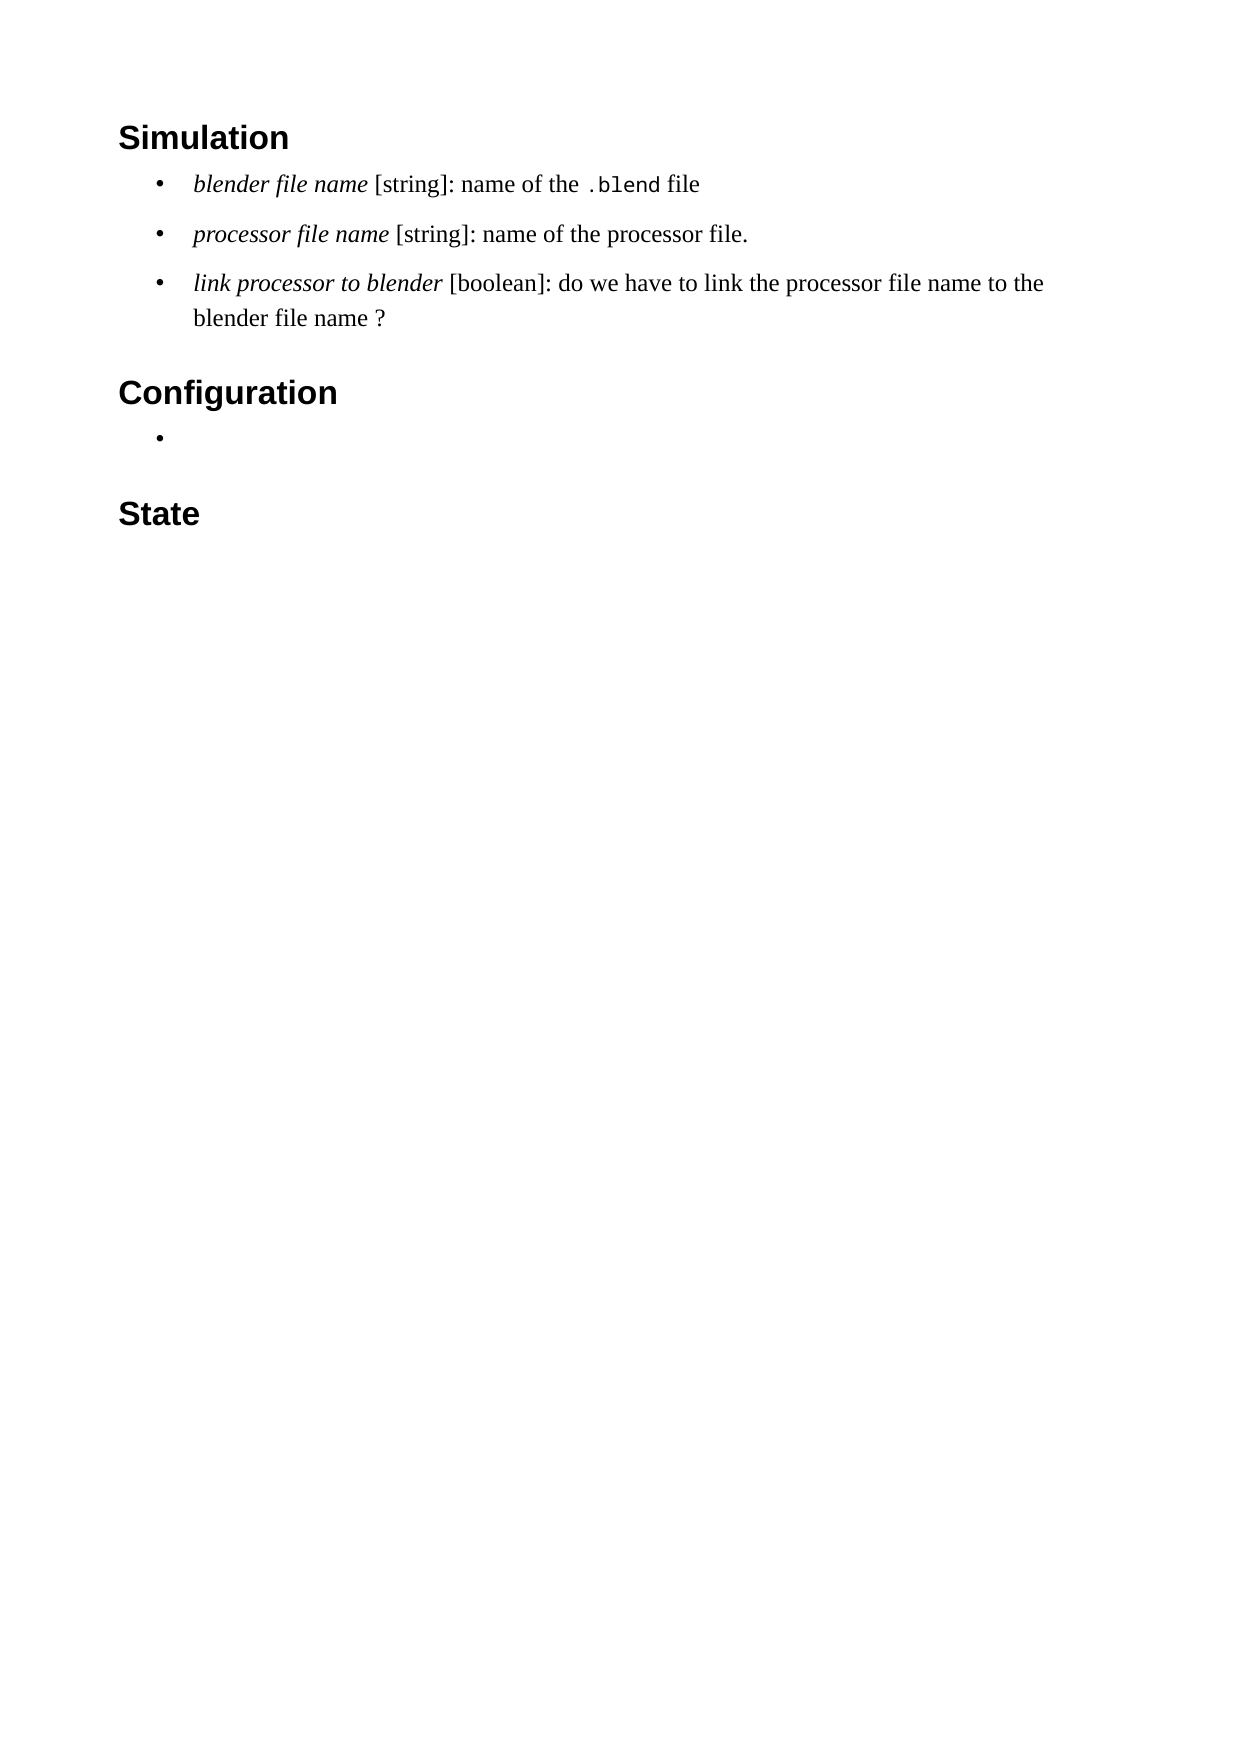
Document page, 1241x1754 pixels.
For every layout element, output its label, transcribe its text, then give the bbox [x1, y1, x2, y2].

list processor file name [string]: name of the processor file. [156, 219, 1122, 248]
list link processor to blender [boolean]: do we have to link the processor file name to the blender file name ? [156, 268, 1122, 331]
subtitle Configuration [118, 373, 1122, 411]
subtitle State [118, 494, 1122, 532]
subtitle Simulation [118, 118, 1122, 157]
list blender file name [string]: name of the .blend file [156, 169, 1122, 199]
